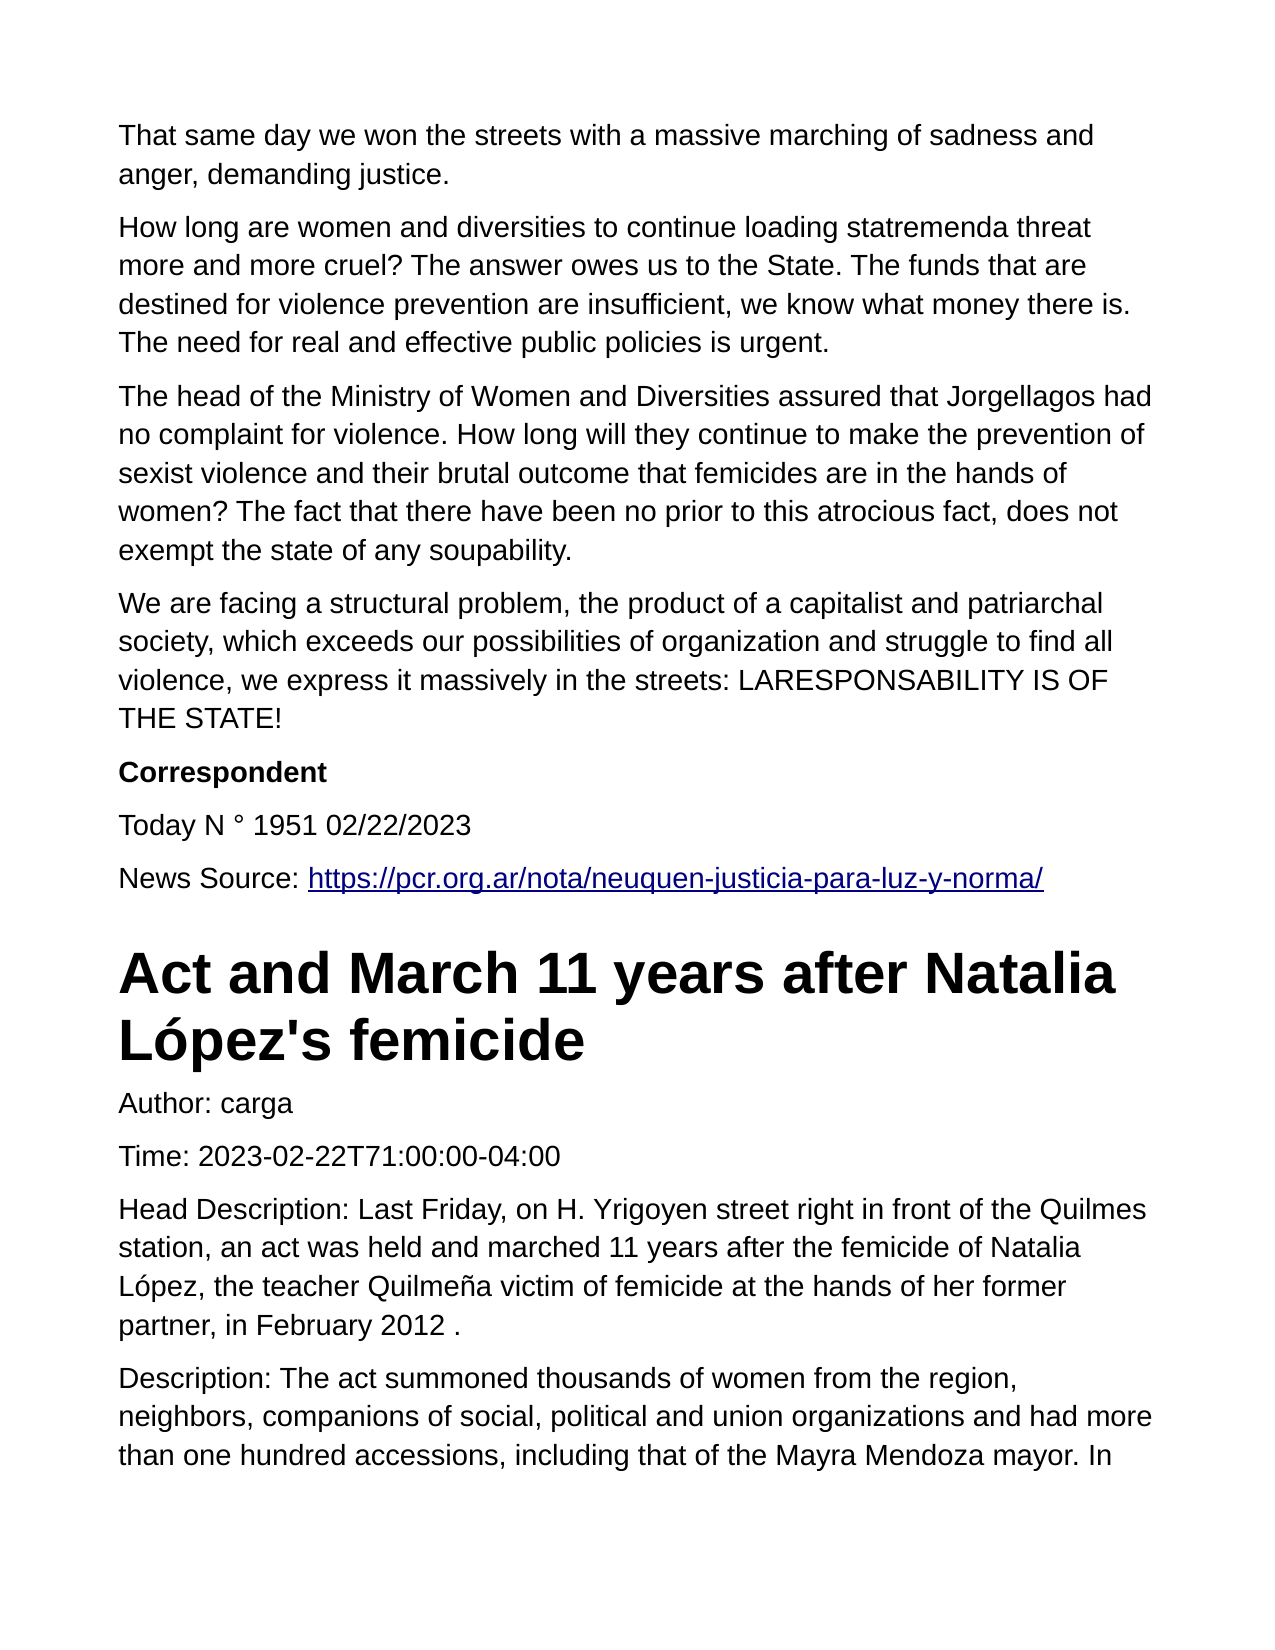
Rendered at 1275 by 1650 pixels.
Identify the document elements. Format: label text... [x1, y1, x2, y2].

text Head Description: Last Friday, on H. Yrigoyen street right in front of the Quilmes station, an act was held and marched 11 years after the femicide of Natalia López, the teacher Quilmeña victim of femicide at the hands of her former partner, in February 2012 . [118, 1192, 1157, 1341]
text Description: The act summoned thousands of women from the region, neighbors, companions of social, political and union organizations and had more than one hundred accessions, including that of the Mayra Mendoza mayor. In [118, 1361, 1157, 1471]
text The head of the Ministry of Women and Diversities assured that Jorgellagos had no complaint for violence. How long will they continue to make the prevention of sexist violence and their brutal outcome that femicides are in the hands of women? The fact that there have been no prior to this atrocious fact, does not exempt the state of any soupability. [118, 378, 1157, 566]
text How long are women and diversities to continue loading statremenda threat more and more cruel? The answer owes us to the State. The funds that are destined for violence prevention are insufficient, we know what money there is. The need for real and effective public policies is urgent. [118, 210, 1157, 359]
text We are facing a structural problem, the product of a capitalist and patriarchal society, which exceeds our possibilities of organization and struggle to find all violence, we express it massively in the streets: LARESPONSABILITY IS OF THE STATE! [118, 586, 1157, 735]
subtitle Act and March 11 years after Natalia López's femicide [118, 939, 1157, 1073]
text Today N ° 1951 02/22/2023 [118, 808, 1157, 841]
text That same day we won the streets with a massive marching of sadness and anger, demanding justice. [118, 118, 1157, 190]
text Time: 2023-02-22T71:00:00-04:00 [118, 1139, 1157, 1172]
text Author: carga [118, 1086, 1157, 1119]
text Correspondent [118, 754, 1157, 788]
text News Source: https://pcr.org.ar/nota/neuquen-justicia-para-luz-y-norma/ [118, 861, 1157, 894]
